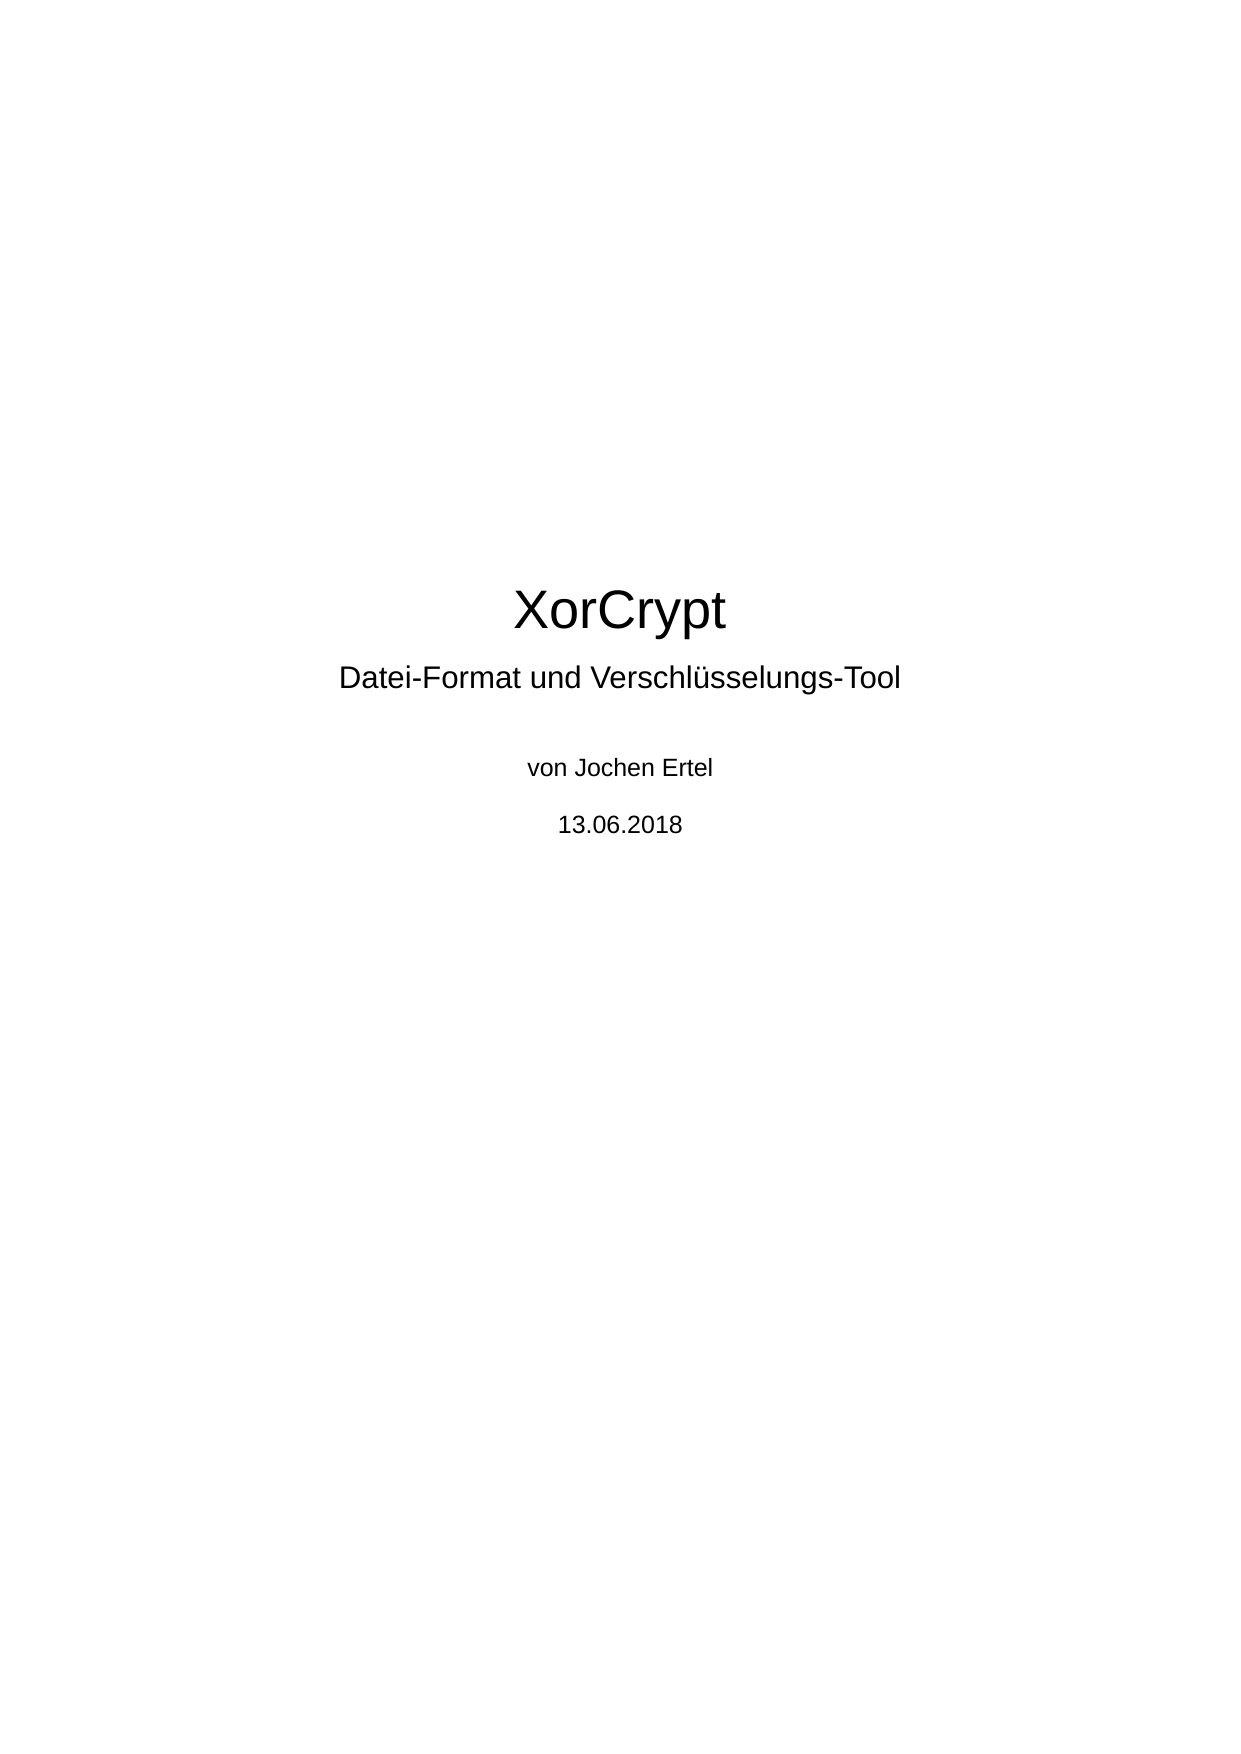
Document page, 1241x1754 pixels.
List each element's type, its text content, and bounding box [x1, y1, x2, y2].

text Datei-Format und Verschlüsselungs-Tool [118, 659, 1122, 696]
text von Jochen Ertel [118, 753, 1122, 782]
text 13.06.2018 [118, 811, 1122, 839]
text XorCrypt [118, 578, 1122, 640]
